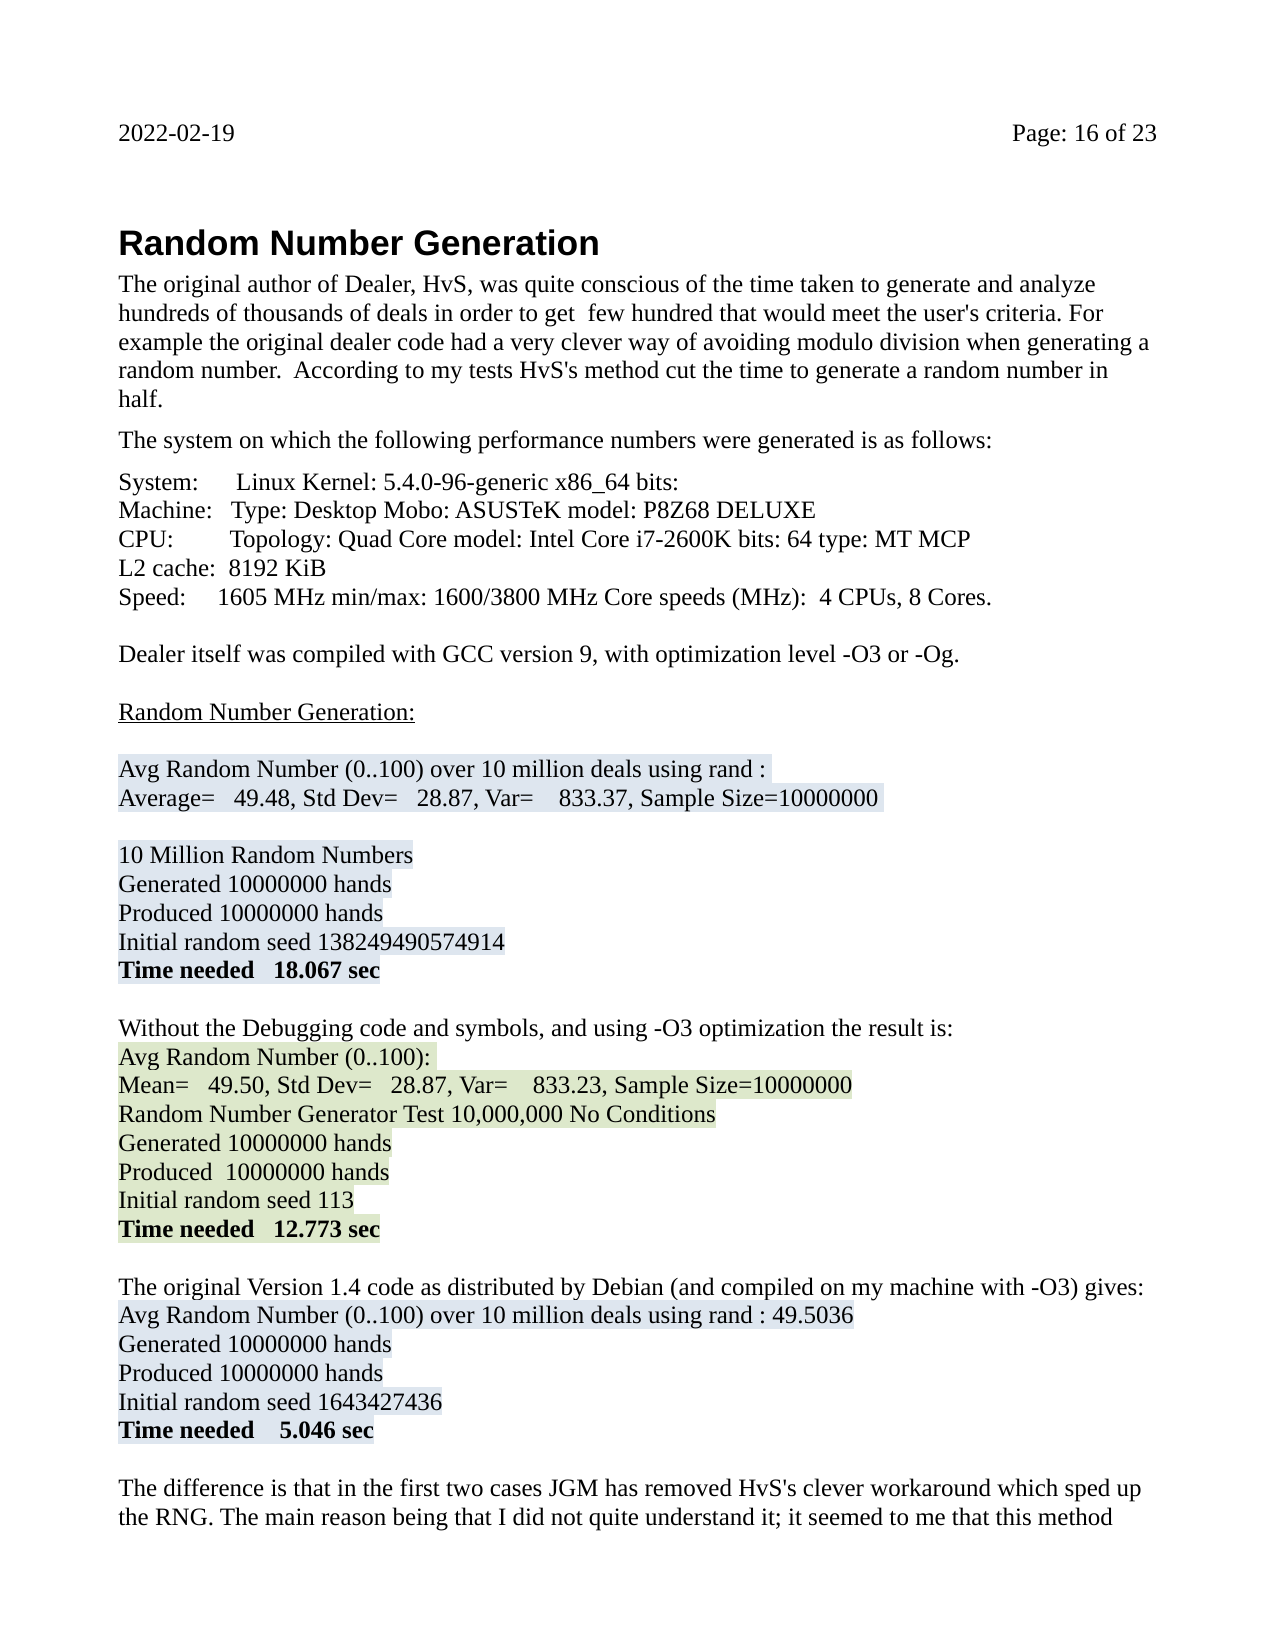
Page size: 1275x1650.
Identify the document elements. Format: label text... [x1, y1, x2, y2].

text Generated 10000000 hands [118, 1329, 1157, 1358]
text Random Number Generation: [118, 697, 1157, 725]
text The difference is that in the first two cases JGM has removed HvS's clever workaround which sped up the RNG. The main reason being that I did not quite understand it; it seemed to me that this method [118, 1473, 1157, 1530]
text Time needed 12.773 sec [118, 1214, 1157, 1243]
text CPU: Topology: Quad Core model: Intel Core i7-2600K bits: 64 type: MT MCP [118, 524, 1157, 553]
text Dealer itself was compiled with GCC version 9, with optimization level -O3 or -Og. [118, 639, 1157, 668]
text Initial random seed 138249490574914 [118, 927, 1157, 955]
text Avg Random Number (0..100) over 10 million deals using rand : 49.5036 [118, 1300, 1157, 1329]
text The system on which the following performance numbers were generated is as follows: [118, 425, 1157, 454]
text Mean= 49.50, Std Dev= 28.87, Var= 833.23, Sample Size=10000000 [118, 1070, 1157, 1099]
text Produced 10000000 hands [118, 1358, 1157, 1387]
text Generated 10000000 hands [118, 869, 1157, 898]
subtitle Random Number Generation [118, 222, 1157, 263]
text The original author of Dealer, HvS, was quite conscious of the time taken to generate and analyze hundreds of thousands of deals in order to get few hundred that would meet the user's criteria. For example the original dealer code had a very clever way of avoiding modulo division when generating a random number. According to my tests HvS's method cut the time to generate a random number in half. [118, 269, 1157, 413]
text Initial random seed 113 [118, 1185, 1157, 1214]
text Without the Debugging code and symbols, and using -O3 optimization the result is: [118, 1013, 1157, 1042]
text Produced 10000000 hands [118, 898, 1157, 927]
text Produced 10000000 hands [118, 1157, 1157, 1185]
text Average= 49.48, Std Dev= 28.87, Var= 833.37, Sample Size=10000000 [118, 783, 1157, 812]
text Speed: 1605 MHz min/max: 1600/3800 MHz Core speeds (MHz): 4 CPUs, 8 Cores. [118, 582, 1157, 610]
text Random Number Generator Test 10,000,000 No Conditions [118, 1099, 1157, 1128]
text Initial random seed 1643427436 [118, 1387, 1157, 1415]
text Generated 10000000 hands [118, 1128, 1157, 1157]
text The original Version 1.4 code as distributed by Debian (and compiled on my machine with -O3) gives: [118, 1272, 1157, 1300]
text Avg Random Number (0..100): [118, 1042, 1157, 1070]
text L2 cache: 8192 KiB [118, 553, 1157, 582]
text Machine: Type: Desktop Mobo: ASUSTeK model: P8Z68 DELUXE [118, 495, 1157, 524]
text Time needed 5.046 sec [118, 1415, 1157, 1444]
text Time needed 18.067 sec [118, 955, 1157, 984]
text Avg Random Number (0..100) over 10 million deals using rand : [118, 754, 1157, 783]
text System: Linux Kernel: 5.4.0-96-generic x86_64 bits: [118, 467, 1157, 495]
text 10 Million Random Numbers [118, 840, 1157, 869]
